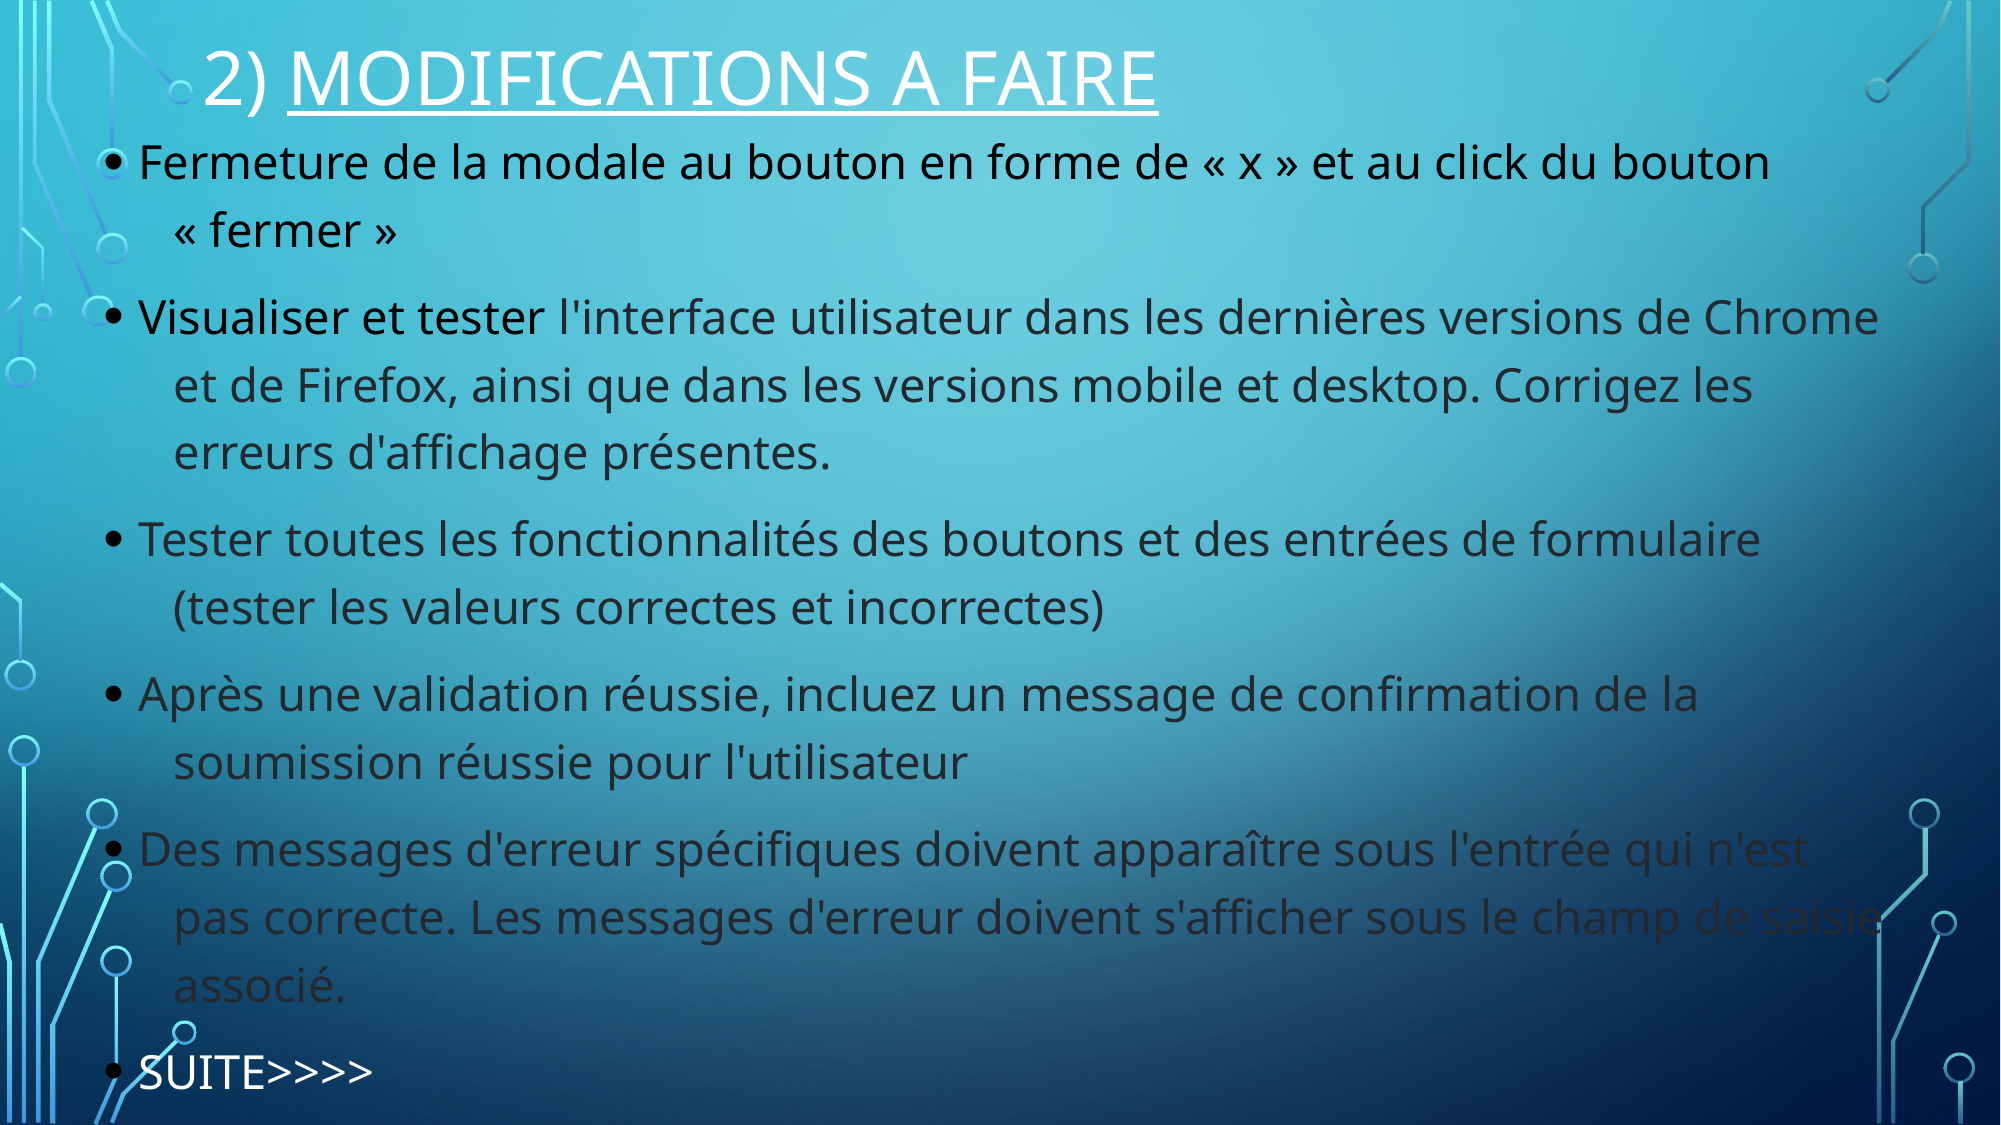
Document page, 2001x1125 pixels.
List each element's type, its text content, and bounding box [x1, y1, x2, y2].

title 2) Modifications a faire [187, 0, 1813, 113]
list Fermeture de la modale au bouton en forme de « x » et au click du bouton « fermer » Visualiser et tester l'interface utilisateur dans les dernières versions de Chrome et de Firefox, ainsi que dans les versions mobile et desktop. Corrigez les erreurs d'affichage présentes. Tester toutes les fonctionnalités des boutons et des entrées de formulaire (tester les valeurs correctes et incorrectes) Après une validation réussie, incluez un message de confirmation de la soumission réussie pour l'utilisateur Des messages d'erreur spécifiques doivent apparaître sous l'entrée qui n'est pas correcte. Les messages d'erreur doivent s'afficher sous le champ de saisie associé. SUITE>>>> [88, 113, 1912, 1111]
